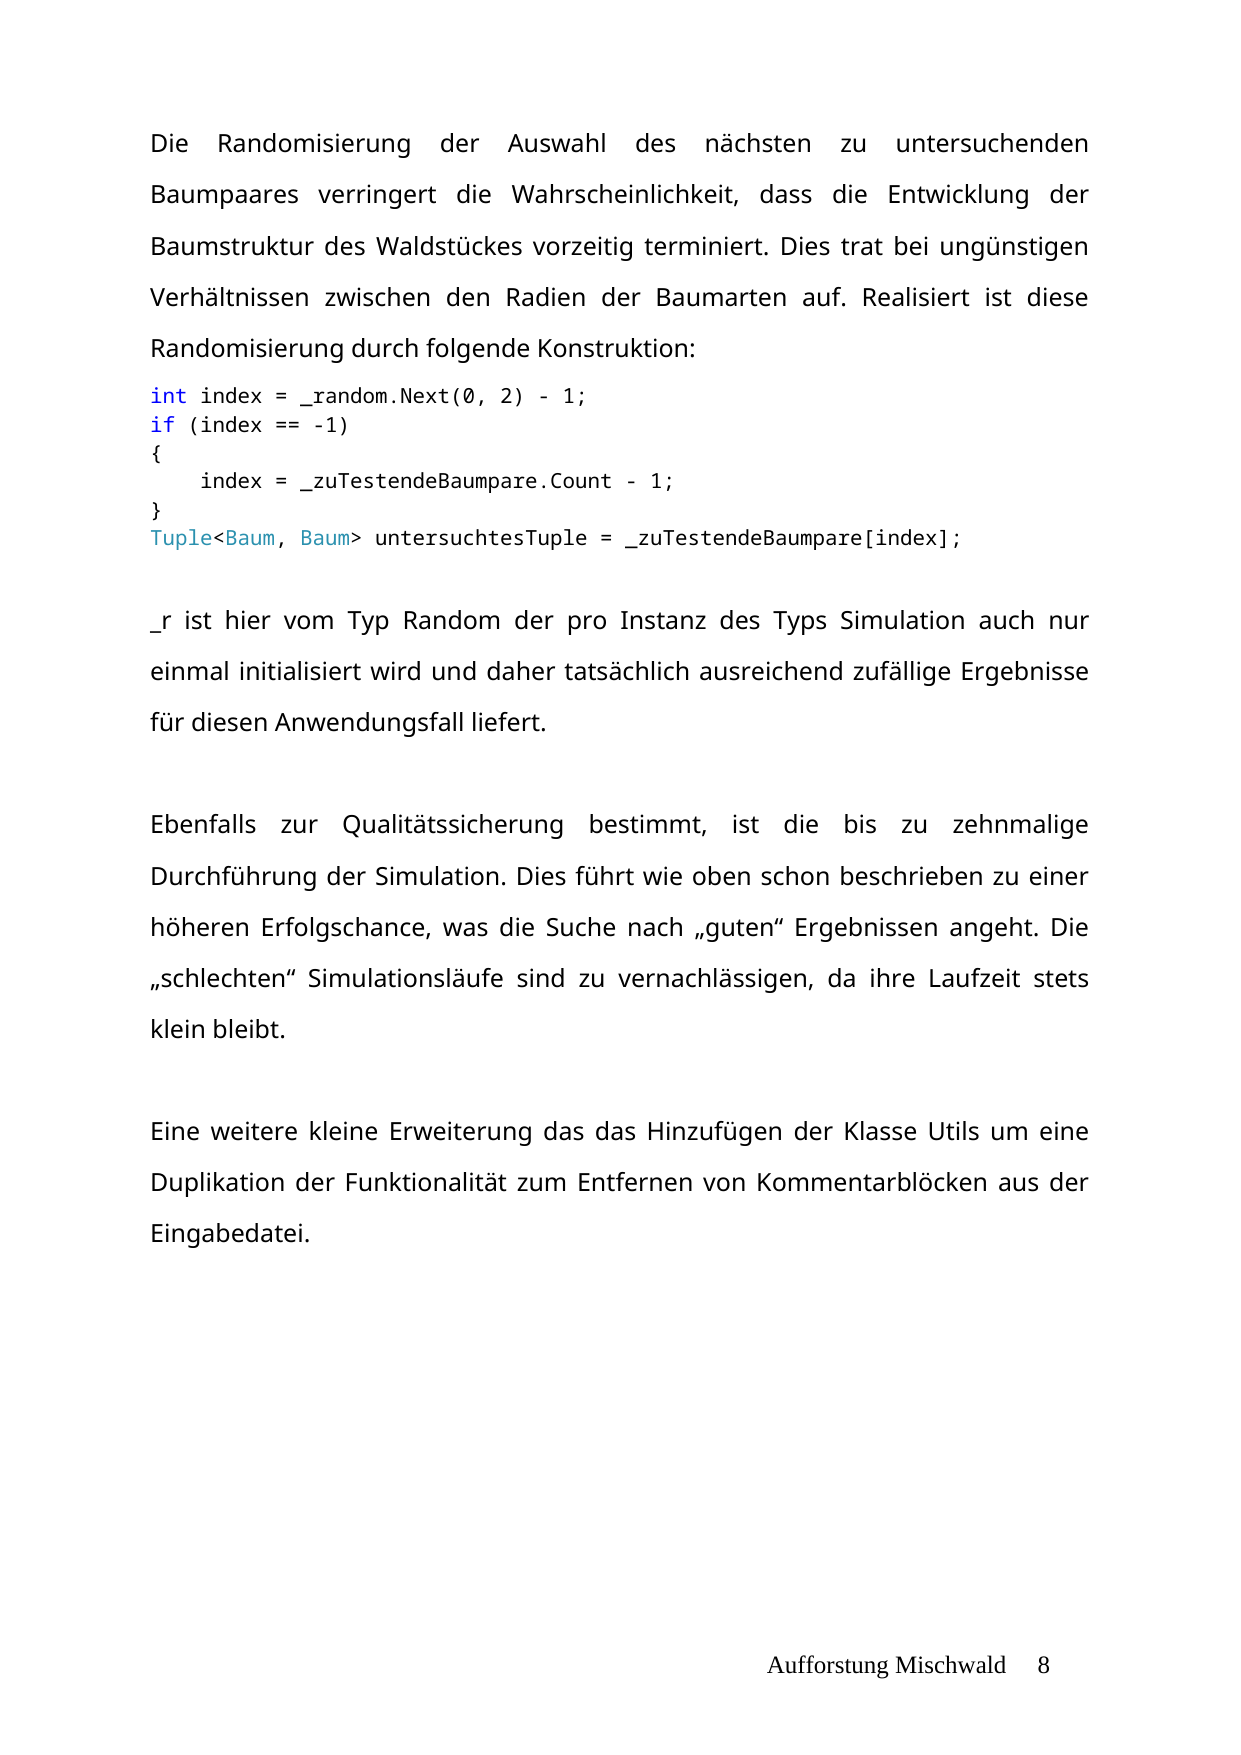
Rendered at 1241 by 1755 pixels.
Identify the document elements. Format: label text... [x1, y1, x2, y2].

text Tuple<Baum, Baum> untersuchtesTuple = _zuTestendeBaumpare[index]; [150, 523, 1090, 552]
text index = _zuTestendeBaumpare.Count - 1; [150, 467, 1090, 495]
text { [150, 438, 1090, 467]
text if (index == -1) [150, 410, 1090, 438]
text Eine weitere kleine Erweiterung das das Hinzufügen der Klasse Utils um eine Duplikation der Funktionalität zum Entfernen von Kommentarblöcken aus der Eingabedatei. [150, 1113, 1090, 1249]
text int index = _random.Next(0, 2) - 1; [150, 381, 1090, 410]
text Ebenfalls zur Qualitätssicherung bestimmt, ist die bis zu zehnmalige Durchführung der Simulation. Dies führt wie oben schon beschrieben zu einer höheren Erfolgschance, was die Suche nach „guten“ Ergebnissen angeht. Die „schlechten“ Simulationsläufe sind zu vernachlässigen, da ihre Laufzeit stets klein bleibt. [150, 807, 1090, 1045]
text } [150, 495, 1090, 523]
text _r ist hier vom Typ Random der pro Instanz des Typs Simulation auch nur einmal initialisiert wird und daher tatsächlich ausreichend zufällige Ergebnisse für diesen Anwendungsfall liefert. [150, 603, 1090, 739]
text Die Randomisierung der Auswahl des nächsten zu untersuchenden Baumpaares verringert die Wahrscheinlichkeit, dass die Entwicklung der Baumstruktur des Waldstückes vorzeitig terminiert. Dies trat bei ungünstigen Verhältnissen zwischen den Radien der Baumarten auf. Realisiert ist diese Randomisierung durch folgende Konstruktion: [150, 126, 1090, 364]
